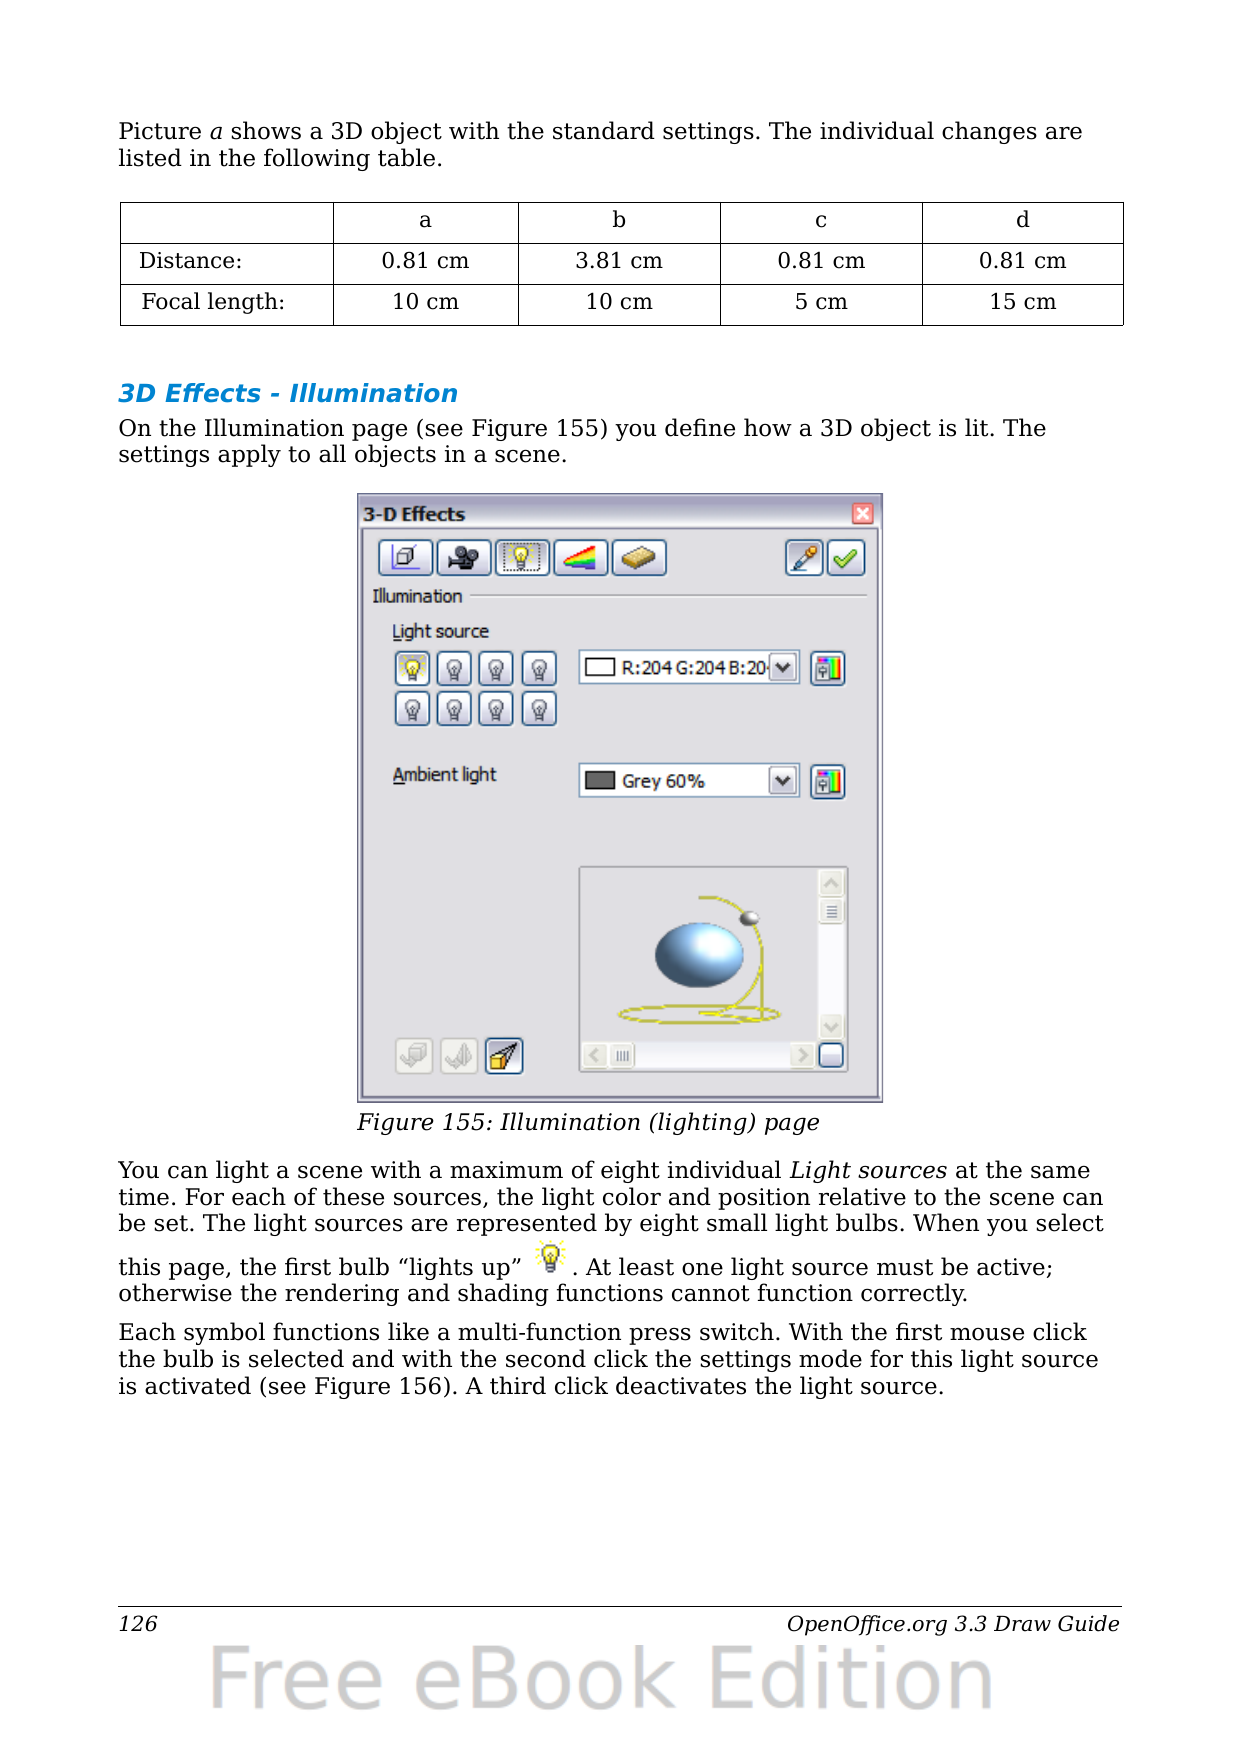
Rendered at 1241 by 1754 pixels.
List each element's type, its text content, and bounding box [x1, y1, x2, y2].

table_cell 0.81 cm [721, 244, 922, 284]
table_cell 10 cm [334, 285, 518, 325]
text Each symbol functions like a multi-function press switch. With the first mouse click the bulb is selected and with the second click the settings mode for this light source is activated (see Figure 156). A third click deactivates the light source. [118, 1319, 1122, 1399]
table_cell 0.81 cm [923, 244, 1123, 284]
picture [530, 1237, 572, 1275]
subtitle 3D Effects - Illumination [118, 379, 1122, 408]
table_header b [519, 203, 720, 243]
table_header c [721, 203, 922, 243]
text You can light a scene with a maximum of eight individual Light sources at the same time. For each of these sources, the light color and position relative to the scene can be set. The light sources are represented by eight small light bulbs. When you select this page, the first bulb “lights up” . At least one light source must be active; otherwise the rendering and shading functions cannot function correctly. [118, 1157, 1122, 1307]
table_header a [334, 203, 518, 243]
table_cell 15 cm [923, 285, 1123, 325]
table_header d [923, 203, 1123, 243]
table_cell 3.81 cm [519, 244, 720, 284]
table_header [121, 203, 333, 243]
table_cell Distance: [121, 244, 333, 284]
table_cell 0.81 cm [334, 244, 518, 284]
picture [357, 493, 884, 1103]
table_cell Focal length: [121, 285, 333, 325]
text On the Illumination page (see Figure 155) you define how a 3D object is lit. The settings apply to all objects in a scene. [118, 415, 1122, 468]
table_cell 10 cm [519, 285, 720, 325]
text Picture a shows a 3D object with the standard settings. The individual changes are listed in the following table. [118, 118, 1122, 171]
text Figure 155: Illumination (lighting) page [357, 1109, 883, 1136]
table_cell 5 cm [721, 285, 922, 325]
picture [207, 1645, 994, 1713]
